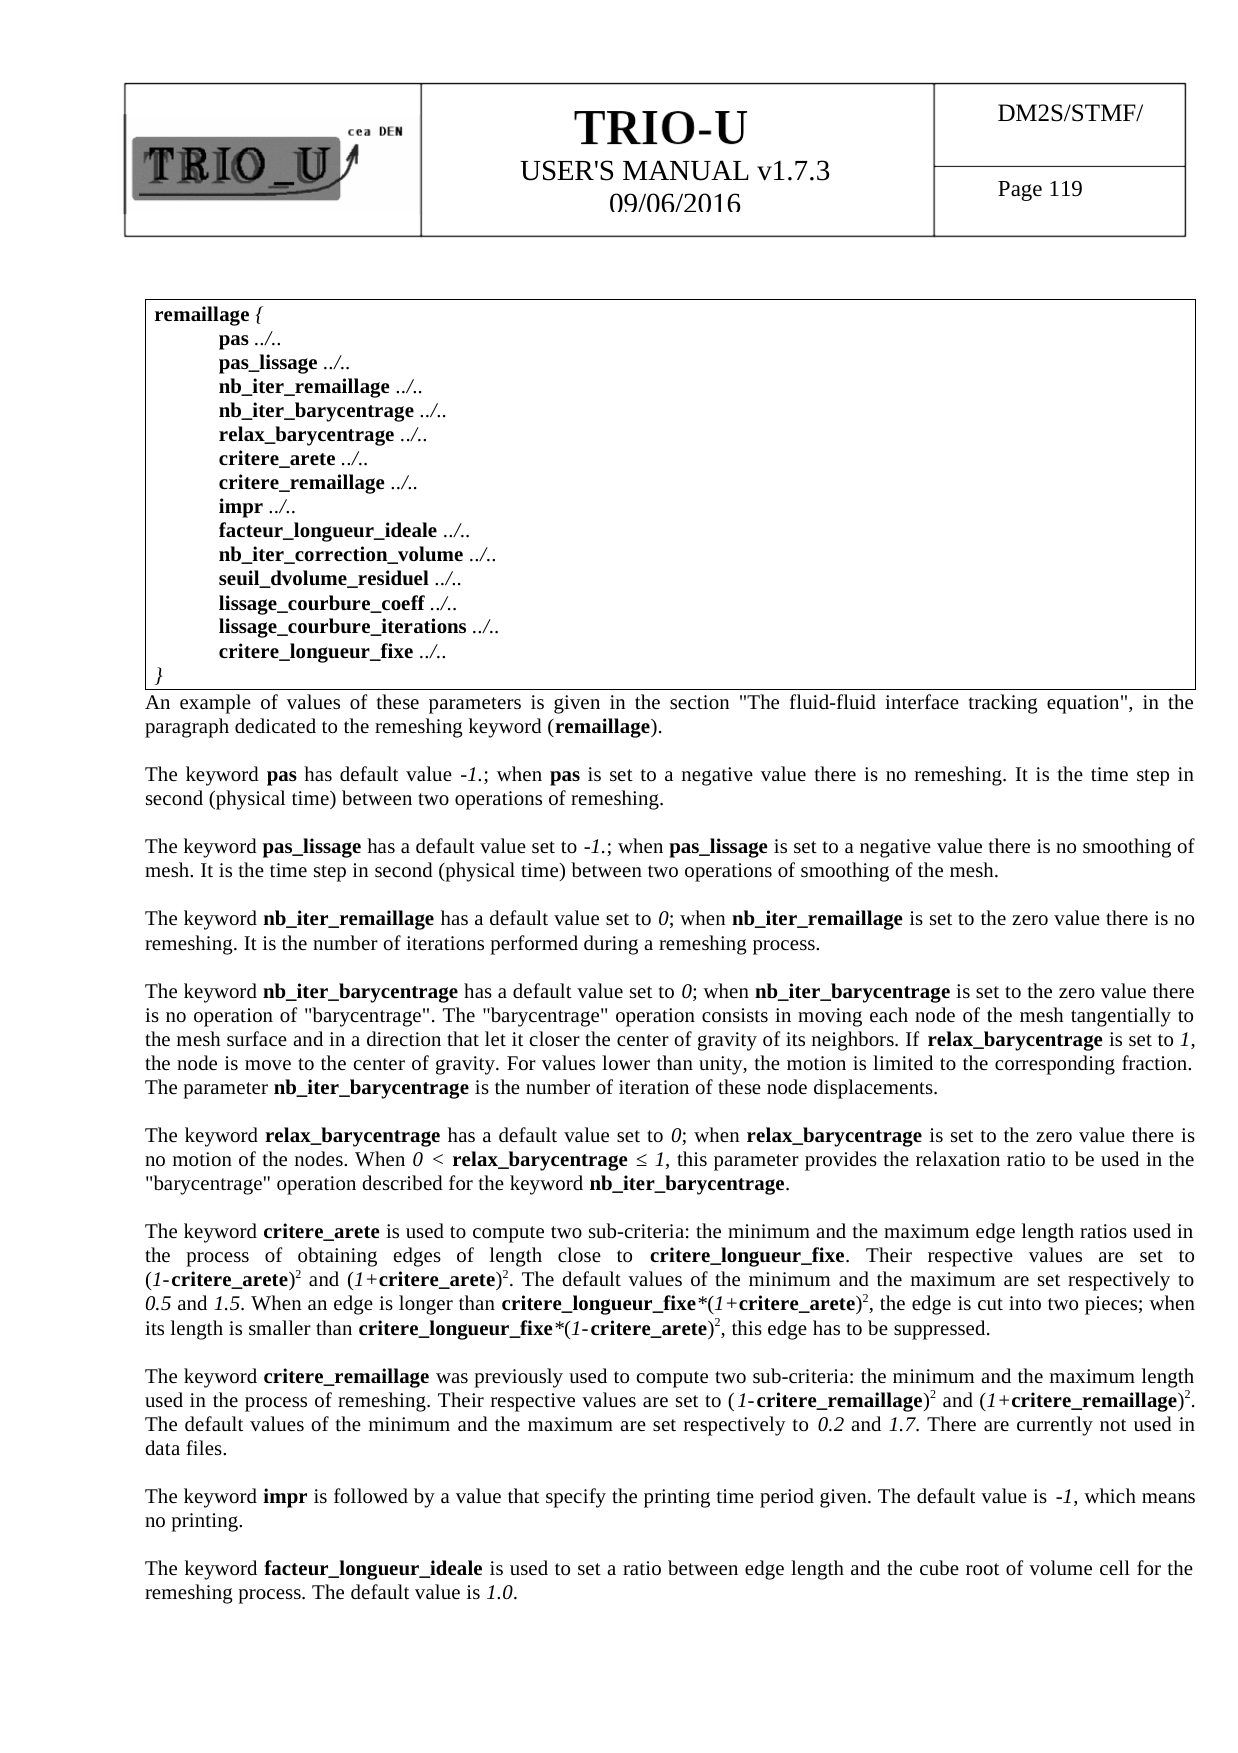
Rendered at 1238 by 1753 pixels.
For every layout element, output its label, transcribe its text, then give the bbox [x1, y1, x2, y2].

text The keyword critere_remaillage was previously used to compute two sub-criteria: the minimum and the maximum length used in the process of remeshing. Their respective values are set to (1‑critere_remaillage)2 and (1+critere_remaillage)2. The default values of the minimum and the maximum are set respectively to 0.2 and 1.7. There are currently not used in data files. [145, 1363, 1196, 1460]
text critere_longueur_fixe ../.. [146, 635, 1195, 659]
text The keyword pas has default value -1.; when pas is set to a negative value there is no remeshing. It is the time step in second (physical time) between two operations of remeshing. [145, 762, 1196, 810]
text impr ../.. [146, 491, 1195, 515]
text nb_iter_remaillage ../.. [146, 371, 1195, 395]
text The keyword nb_iter_barycentrage has a default value set to 0; when nb_iter_barycentrage is set to the zero value there is no operation of "barycentrage". The "barycentrage" operation consists in moving each node of the mesh tangentially to the mesh surface and in a direction that let it closer the center of gravity of its neighbors. If relax_barycentrage is set to 1, the node is move to the center of gravity. For values lower than unity, the motion is limited to the corresponding fraction. The parameter nb_iter_barycentrage is the number of iteration of these node displacements. [145, 978, 1196, 1099]
text The keyword impr is followed by a value that specify the printing time period given. The default value is -1, which means no printing. [145, 1484, 1196, 1532]
text critere_remaillage ../.. [146, 467, 1195, 491]
text remaillage { [146, 300, 1195, 322]
text The keyword critere_arete is used to compute two sub-criteria: the minimum and the maximum edge length ratios used in the process of obtaining edges of length close to critere_longueur_fixe. Their respective values are set to (1‑critere_arete)2 and (1+critere_arete)2. The default values of the minimum and the maximum are set respectively to 0.5 and 1.5. When an edge is longer than critere_longueur_fixe*(1+critere_arete)2, the edge is cut into two pieces; when its length is smaller than critere_longueur_fixe*(1‑critere_arete)2, this edge has to be suppressed. [145, 1219, 1196, 1339]
text facteur_longueur_ideale ../.. [146, 515, 1195, 539]
text The keyword nb_iter_remaillage has a default value set to 0; when nb_iter_remaillage is set to the zero value there is no remeshing. It is the number of iterations performed during a remeshing process. [145, 906, 1196, 954]
text relax_barycentrage ../.. [146, 419, 1195, 443]
text An example of values of these parameters is given in the section "The fluid-fluid interface tracking equation", in the paragraph dedicated to the remeshing keyword (remaillage). [145, 690, 1196, 738]
text } [146, 659, 1195, 689]
text seuil_dvolume_residuel ../.. [146, 563, 1195, 587]
text pas ../.. [146, 322, 1195, 347]
text The keyword facteur_longueur_ideale is used to set a ratio between edge length and the cube root of volume cell for the remeshing process. The default value is 1.0. [145, 1556, 1196, 1604]
text lissage_courbure_coeff ../.. [146, 587, 1195, 611]
text lissage_courbure_iterations ../.. [146, 611, 1195, 635]
text nb_iter_correction_volume ../.. [146, 539, 1195, 563]
text The keyword relax_barycentrage has a default value set to 0; when relax_barycentrage is set to the zero value there is no motion of the nodes. When 0 < relax_barycentrage ≤ 1, this parameter provides the relaxation ratio to be used in the "barycentrage" operation described for the keyword nb_iter_barycentrage. [145, 1123, 1196, 1195]
text critere_arete ../.. [146, 443, 1195, 467]
text nb_iter_barycentrage ../.. [146, 395, 1195, 419]
text pas_lissage ../.. [146, 347, 1195, 371]
text The keyword pas_lissage has a default value set to -1.; when pas_lissage is set to a negative value there is no smoothing of mesh. It is the time step in second (physical time) between two operations of smoothing of the mesh. [145, 834, 1196, 882]
